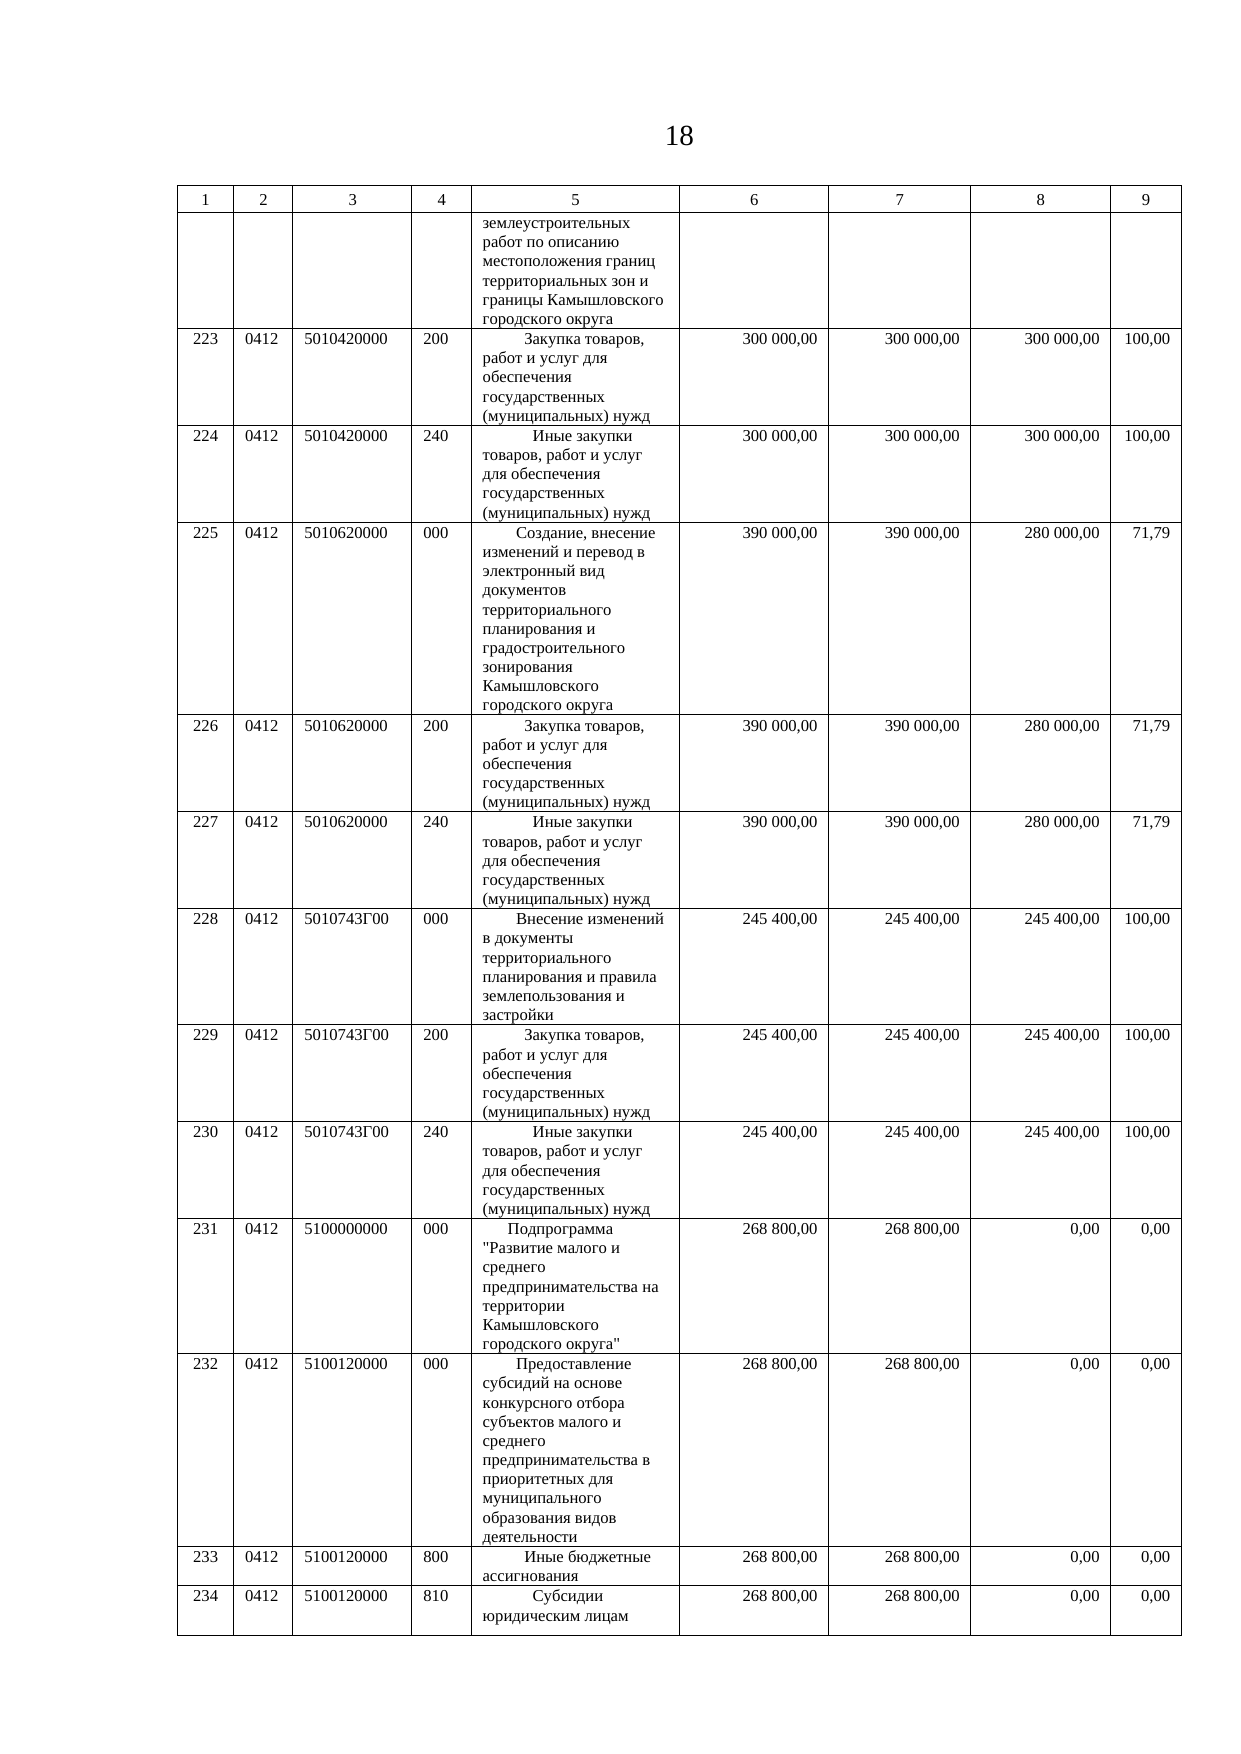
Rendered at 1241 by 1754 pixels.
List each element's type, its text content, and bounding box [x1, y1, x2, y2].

table_cell 0412 [234, 812, 292, 908]
table_header 2 [234, 186, 292, 212]
table_cell 240 [412, 1122, 471, 1218]
table_header 9 [1111, 186, 1181, 212]
table_cell 390 000,00 [829, 523, 970, 714]
table_cell 0412 [234, 329, 292, 425]
table_cell Предоставление субсидий на основе конкурсного отбора субъектов малого и среднего предпринимательства в приоритетных для муниципального образования видов деятельности [472, 1354, 679, 1546]
table_header 5 [472, 186, 679, 212]
table_cell 5010743Г00 [293, 1122, 411, 1218]
table_cell 000 [412, 1219, 471, 1353]
table_cell Подпрограмма "Развитие малого и среднего предпринимательства на территории Камышловского городского округа" [472, 1219, 679, 1353]
table_cell 390 000,00 [680, 812, 828, 908]
table_cell Закупка товаров, работ и услуг для обеспечения государственных (муниципальных) нужд [472, 715, 679, 811]
table_cell 223 [178, 329, 233, 425]
table_cell 268 800,00 [829, 1354, 970, 1546]
table_cell 245 400,00 [829, 909, 970, 1024]
table_cell 300 000,00 [680, 426, 828, 522]
table_cell 100,00 [1111, 909, 1181, 1024]
table_cell 300 000,00 [971, 426, 1110, 522]
table_cell 224 [178, 426, 233, 522]
table_cell 5010420000 [293, 329, 411, 425]
table_cell 245 400,00 [680, 909, 828, 1024]
table_cell 225 [178, 523, 233, 714]
table_cell 71,79 [1111, 523, 1181, 714]
table_cell землеустроительных работ по описанию местоположения границ территориальных зон и границы Камышловского городского округа [472, 213, 679, 328]
table_cell Закупка товаров, работ и услуг для обеспечения государственных (муниципальных) нужд [472, 1025, 679, 1121]
table_cell [829, 213, 970, 328]
table_header 3 [293, 186, 411, 212]
table_cell 5010743Г00 [293, 909, 411, 1024]
table_cell 0,00 [1111, 1354, 1181, 1546]
table_cell 0,00 [1111, 1586, 1181, 1635]
table_cell 0,00 [971, 1547, 1110, 1585]
table_cell 300 000,00 [829, 329, 970, 425]
table_cell 226 [178, 715, 233, 811]
table_cell 71,79 [1111, 715, 1181, 811]
table_cell 0412 [234, 426, 292, 522]
table_cell 245 400,00 [971, 909, 1110, 1024]
table_cell [680, 213, 828, 328]
table_cell 5010620000 [293, 812, 411, 908]
table_cell Создание, внесение изменений и перевод в электронный вид документов территориального планирования и градостроительного зонирования Камышловского городского округа [472, 523, 679, 714]
table_cell 0412 [234, 523, 292, 714]
table_cell 268 800,00 [680, 1547, 828, 1585]
table_cell 5100120000 [293, 1547, 411, 1585]
table_cell 280 000,00 [971, 715, 1110, 811]
table_cell 100,00 [1111, 1122, 1181, 1218]
table_cell 0,00 [1111, 1547, 1181, 1585]
table_cell 230 [178, 1122, 233, 1218]
table_cell 240 [412, 812, 471, 908]
table_cell 0412 [234, 909, 292, 1024]
table_cell 245 400,00 [971, 1122, 1110, 1218]
table_cell [971, 213, 1110, 328]
table_cell 000 [412, 909, 471, 1024]
table_cell 280 000,00 [971, 523, 1110, 714]
table_cell 300 000,00 [680, 329, 828, 425]
table_cell 100,00 [1111, 1025, 1181, 1121]
table_header 7 [829, 186, 970, 212]
table_cell 0,00 [971, 1354, 1110, 1546]
table_cell 227 [178, 812, 233, 908]
table_cell 71,79 [1111, 812, 1181, 908]
table_cell 800 [412, 1547, 471, 1585]
table_cell [412, 213, 471, 328]
table_cell Субсидии юридическим лицам [472, 1586, 679, 1635]
table_cell 268 800,00 [680, 1354, 828, 1546]
table_cell 245 400,00 [971, 1025, 1110, 1121]
table_cell 5010420000 [293, 426, 411, 522]
table_cell 100,00 [1111, 329, 1181, 425]
table_cell 229 [178, 1025, 233, 1121]
table_cell [178, 213, 233, 328]
table_cell 5100000000 [293, 1219, 411, 1353]
table_cell 268 800,00 [829, 1547, 970, 1585]
table_cell 0,00 [1111, 1219, 1181, 1353]
table_cell 5010620000 [293, 715, 411, 811]
table_cell 390 000,00 [829, 715, 970, 811]
table_cell 228 [178, 909, 233, 1024]
table_cell 0412 [234, 1354, 292, 1546]
table_cell 0412 [234, 715, 292, 811]
table_cell 240 [412, 426, 471, 522]
table_cell [234, 213, 292, 328]
table_cell Иные бюджетные ассигнования [472, 1547, 679, 1585]
table_cell Иные закупки товаров, работ и услуг для обеспечения государственных (муниципальных) нужд [472, 1122, 679, 1218]
table_cell Внесение изменений в документы территориального планирования и правила землепользования и застройки [472, 909, 679, 1024]
table_header 8 [971, 186, 1110, 212]
table_cell 245 400,00 [829, 1122, 970, 1218]
table_cell 245 400,00 [829, 1025, 970, 1121]
table_cell 5010620000 [293, 523, 411, 714]
table_cell 390 000,00 [680, 715, 828, 811]
table_cell 000 [412, 523, 471, 714]
table_cell 0,00 [971, 1586, 1110, 1635]
table_cell 200 [412, 329, 471, 425]
table_cell 0412 [234, 1586, 292, 1635]
table_cell 200 [412, 715, 471, 811]
table_cell 268 800,00 [680, 1586, 828, 1635]
table_cell 5100120000 [293, 1354, 411, 1546]
table_cell 0412 [234, 1547, 292, 1585]
table_cell Иные закупки товаров, работ и услуг для обеспечения государственных (муниципальных) нужд [472, 812, 679, 908]
table_cell 0412 [234, 1122, 292, 1218]
table_cell 300 000,00 [971, 329, 1110, 425]
table_cell 245 400,00 [680, 1025, 828, 1121]
table_header 6 [680, 186, 828, 212]
table_cell 268 800,00 [829, 1219, 970, 1353]
table_header 4 [412, 186, 471, 212]
table_cell 390 000,00 [680, 523, 828, 714]
table_cell 232 [178, 1354, 233, 1546]
table_cell 0,00 [971, 1219, 1110, 1353]
table_cell Закупка товаров, работ и услуг для обеспечения государственных (муниципальных) нужд [472, 329, 679, 425]
table_cell 390 000,00 [829, 812, 970, 908]
table_cell 5100120000 [293, 1586, 411, 1635]
table_cell 231 [178, 1219, 233, 1353]
table_cell Иные закупки товаров, работ и услуг для обеспечения государственных (муниципальных) нужд [472, 426, 679, 522]
table_cell 280 000,00 [971, 812, 1110, 908]
table_cell 200 [412, 1025, 471, 1121]
table_cell 0412 [234, 1219, 292, 1353]
table_header 1 [178, 186, 233, 212]
table_cell 100,00 [1111, 426, 1181, 522]
table_cell 233 [178, 1547, 233, 1585]
table_cell 000 [412, 1354, 471, 1546]
table_cell 0412 [234, 1025, 292, 1121]
table_cell 268 800,00 [829, 1586, 970, 1635]
table_cell 268 800,00 [680, 1219, 828, 1353]
table_cell [293, 213, 411, 328]
table_cell 5010743Г00 [293, 1025, 411, 1121]
table_cell [1111, 213, 1181, 328]
table_cell 245 400,00 [680, 1122, 828, 1218]
table_cell 810 [412, 1586, 471, 1635]
table_cell 300 000,00 [829, 426, 970, 522]
table_cell 234 [178, 1586, 233, 1635]
